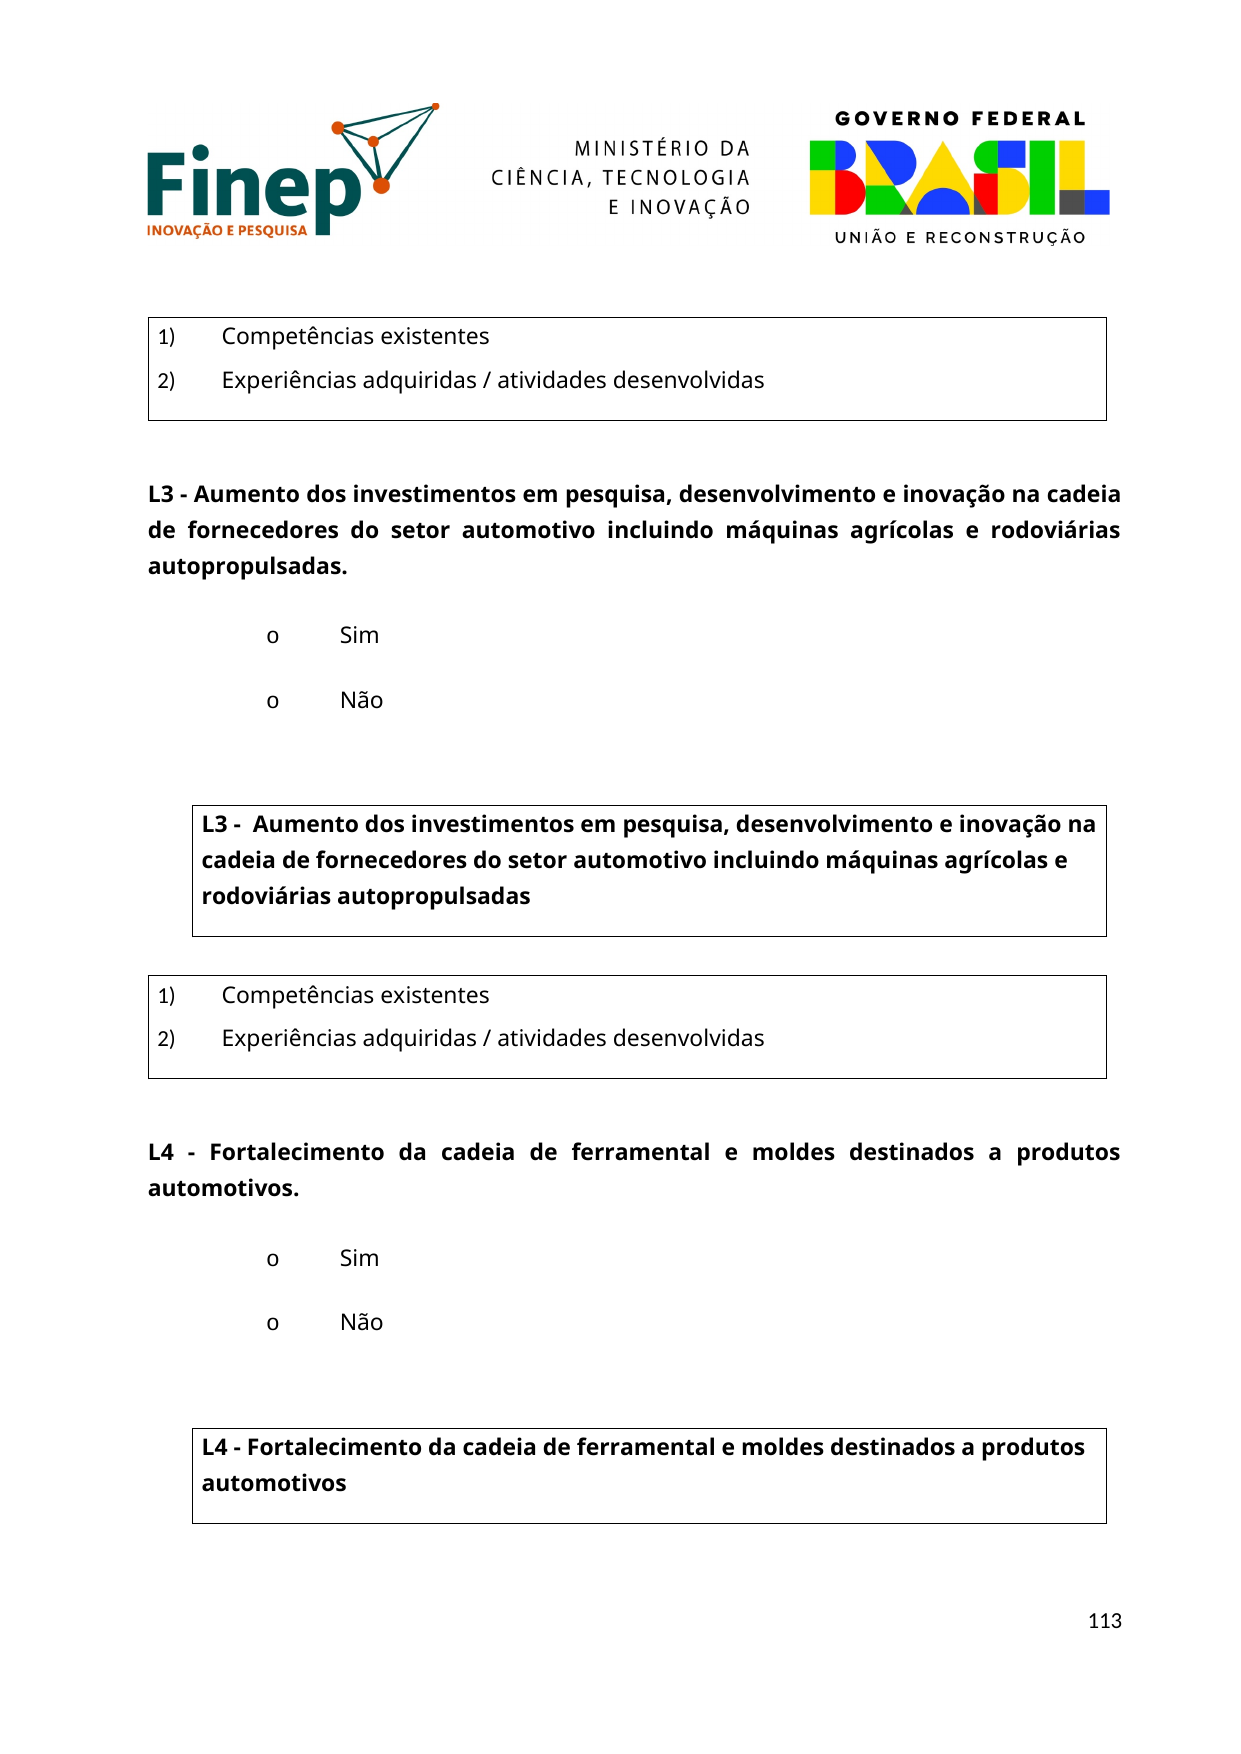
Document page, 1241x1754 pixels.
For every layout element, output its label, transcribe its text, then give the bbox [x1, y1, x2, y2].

text L4 - Fortalecimento da cadeia de ferramental e moldes destinados a produtos automotivos. [148, 1136, 1122, 1203]
list Experiências adquiridas / atividades desenvolvidas [149, 361, 1106, 420]
text L4 - Fortalecimento da cadeia de ferramental e moldes destinados a produtos automotivos [193, 1429, 1106, 1523]
list Sim [266, 619, 1122, 650]
text L3 - Aumento dos investimentos em pesquisa, desenvolvimento e inovação na cadeia de fornecedores do setor automotivo incluindo máquinas agrícolas e rodoviárias autopropulsadas [193, 806, 1106, 936]
list Competências existentes [149, 976, 1106, 1010]
list Sim [266, 1242, 1122, 1273]
text L3 - Aumento dos investimentos em pesquisa, desenvolvimento e inovação na cadeia de fornecedores do setor automotivo incluindo máquinas agrícolas e rodoviárias autopropulsadas. [148, 478, 1122, 581]
list Não [266, 1306, 1122, 1338]
list Experiências adquiridas / atividades desenvolvidas [149, 1019, 1106, 1078]
list Não [266, 684, 1122, 715]
list Competências existentes [149, 318, 1106, 351]
